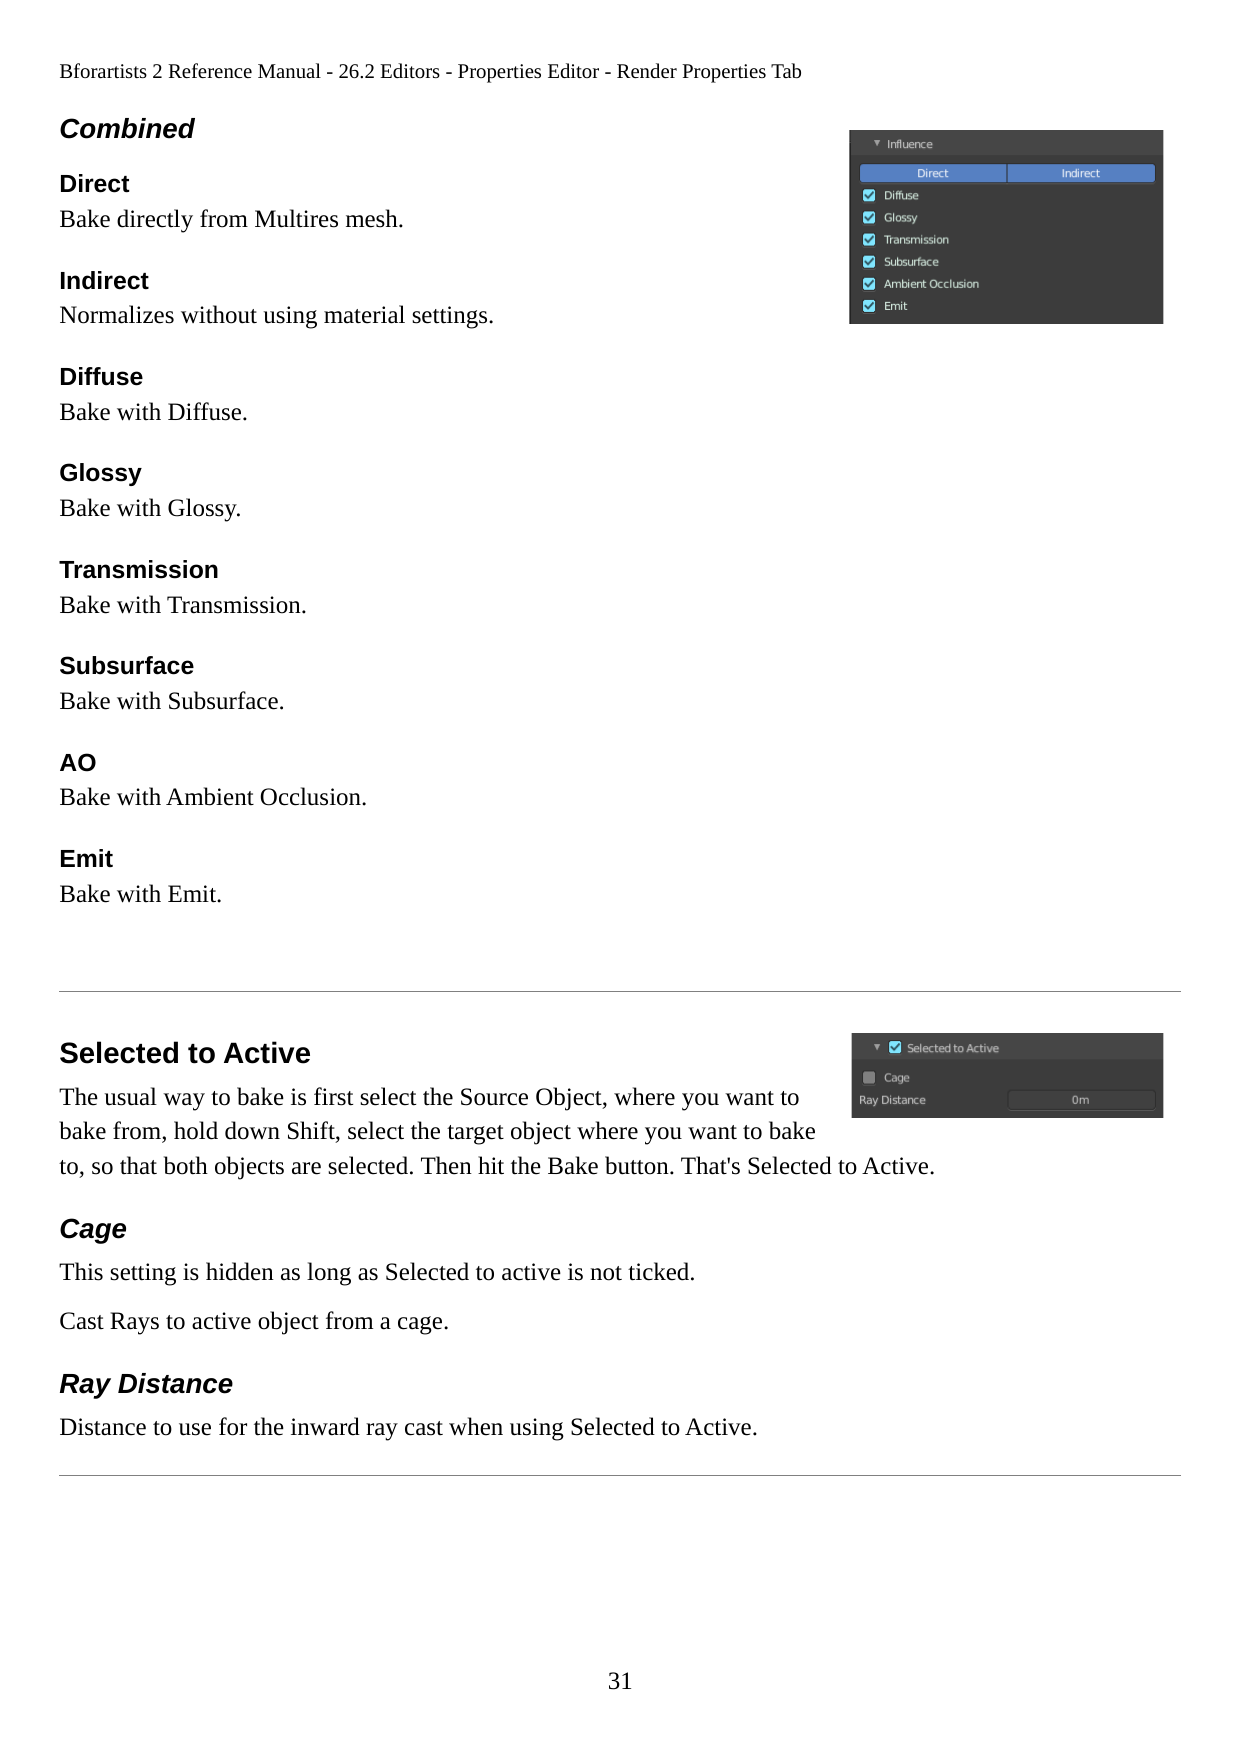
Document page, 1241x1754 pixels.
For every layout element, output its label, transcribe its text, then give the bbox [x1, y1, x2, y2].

subtitle Ray Distance [59, 1367, 1181, 1399]
text The usual way to bake is first select the Source Object, where you want to bake from, hold down Shift, select the target object where you want to bake to, so that both objects are selected. Then hit the Bake button. That's Selected to Active. [59, 1082, 1181, 1179]
subtitle Combined [59, 113, 1181, 144]
subtitle [1164, 169, 1181, 198]
text Cast Rays to active object from a cage. [59, 1306, 1181, 1334]
picture [851, 1033, 1164, 1118]
picture [849, 130, 1164, 324]
text Distance to use for the inward ray cast when using Selected to Active. [59, 1412, 1181, 1441]
subtitle Selected to Active [59, 1036, 851, 1069]
subtitle Emit [59, 844, 1181, 872]
text Bake with Glossy. [59, 493, 1181, 522]
text Bake directly from Multires mesh. [59, 204, 849, 233]
subtitle [1164, 1036, 1181, 1069]
subtitle Direct [59, 169, 849, 198]
subtitle Transmission [59, 555, 1181, 583]
text Bake with Ambient Occlusion. [59, 782, 1181, 811]
subtitle Diffuse [59, 362, 1181, 391]
text Bake with Transmission. [59, 590, 1181, 618]
subtitle [1164, 266, 1181, 294]
subtitle Indirect [59, 266, 849, 294]
subtitle Subsurface [59, 651, 1181, 680]
text This setting is hidden as long as Selected to active is not ticked. [59, 1257, 1181, 1286]
text Bake with Diffuse. [59, 397, 1181, 426]
subtitle AO [59, 748, 1181, 776]
text Bake with Emit. [59, 879, 1181, 907]
subtitle Cage [59, 1212, 1181, 1244]
text Bake with Subsurface. [59, 686, 1181, 715]
subtitle Glossy [59, 458, 1181, 487]
text Normalizes without using material settings. [59, 301, 1181, 329]
